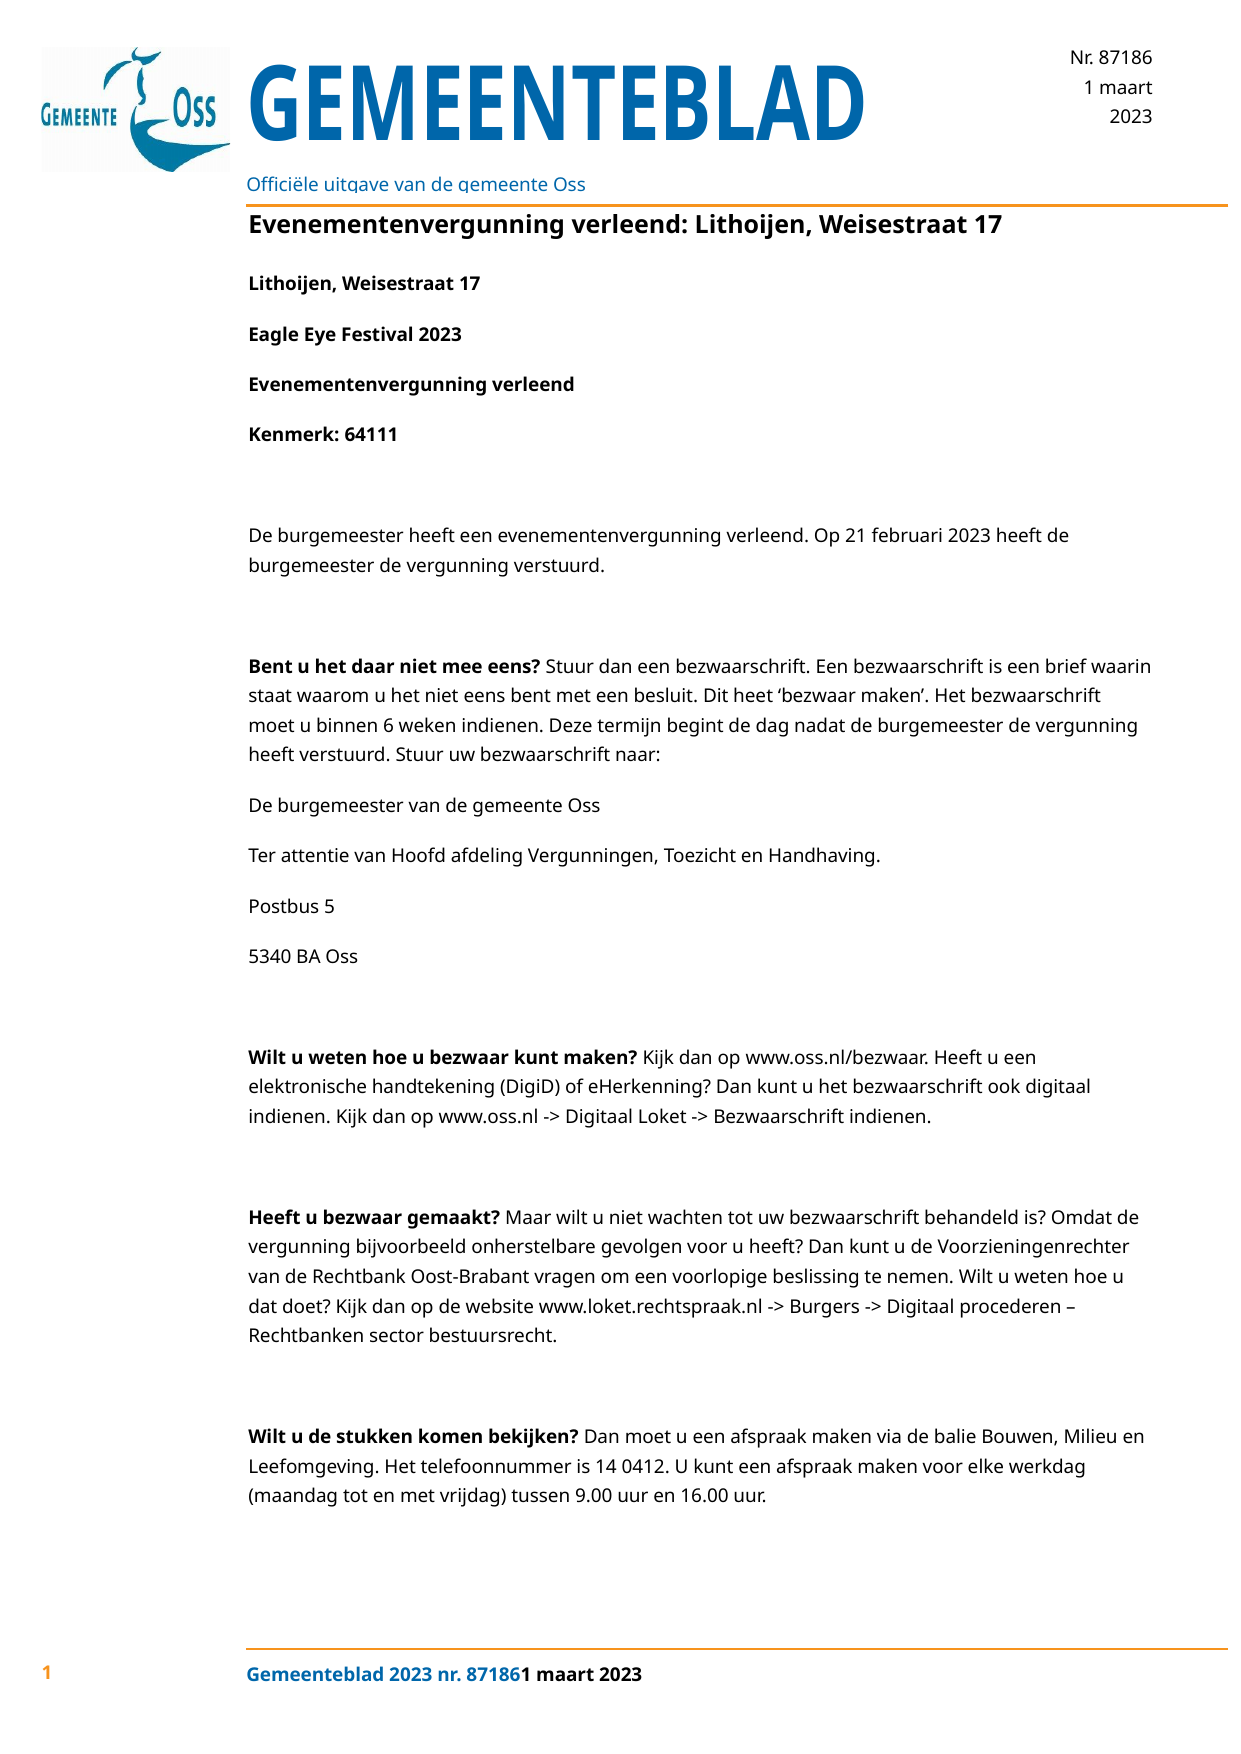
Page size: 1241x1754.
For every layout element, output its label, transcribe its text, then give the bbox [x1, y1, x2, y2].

text De burgemeester van de gemeente Oss [248, 792, 1152, 818]
picture [41, 47, 231, 172]
text Eagle Eye Festival 2023 [248, 321, 1152, 346]
text Wilt u de stukken komen bekijken? Dan moet u een afspraak maken via de balie Bouwen, Milieu en Leefomgeving. Het telefoonnummer is 14 0412. U kunt een afspraak maken voor elke werkdag (maandag tot en met vrijdag) tussen 9.00 uur en 16.00 uur. [248, 1423, 1152, 1508]
text Bent u het daar niet mee eens? Stuur dan een bezwaarschrift. Een bezwaarschrift is een brief waarin staat waarom u het niet eens bent met een besluit. Dit heet ‘bezwaar maken’. Het bezwaarschrift moet u binnen 6 weken indienen. Deze termijn begint de dag nadat de burgemeester de vergunning heeft verstuurd. Stuur uw bezwaarschrift naar: [248, 653, 1152, 767]
text Wilt u weten hoe u bezwaar kunt maken? Kijk dan op www.oss.nl/bezwaar. Heeft u een elektronische handtekening (DigiD) of eHerkenning? Dan kunt u het bezwaarschrift ook digitaal indienen. Kijk dan op www.oss.nl -> Digitaal Loket -> Bezwaarschrift indienen. [248, 1044, 1152, 1129]
text Postbus 5 [248, 893, 1152, 918]
text 5340 BA Oss [248, 943, 1152, 969]
text Kenmerk: 64111 [248, 422, 1152, 447]
text Lithoijen, Weisestraat 17 [248, 270, 1152, 296]
text Evenementenvergunning verleend: Lithoijen, Weisestraat 17 [248, 207, 1152, 241]
text Ter attentie van Hoofd afdeling Vergunningen, Toezicht en Handhaving. [248, 842, 1152, 868]
text Evenementenvergunning verleend [248, 371, 1152, 397]
text De burgemeester heeft een evenementenvergunning verleend. Op 21 februari 2023 heeft de burgemeester de vergunning verstuurd. [248, 522, 1152, 578]
text Heeft u bezwaar gemaakt? Maar wilt u niet wachten tot uw bezwaarschrift behandeld is? Omdat de vergunning bijvoorbeeld onherstelbare gevolgen voor u heeft? Dan kunt u de Voorzieningenrechter van de Rechtbank Oost-Brabant vragen om een voorlopige beslissing te nemen. Wilt u weten hoe u dat doet? Kijk dan op de website www.loket.rechtspraak.nl -> Burgers -> Digitaal procederen – Rechtbanken sector bestuursrecht. [248, 1204, 1152, 1348]
